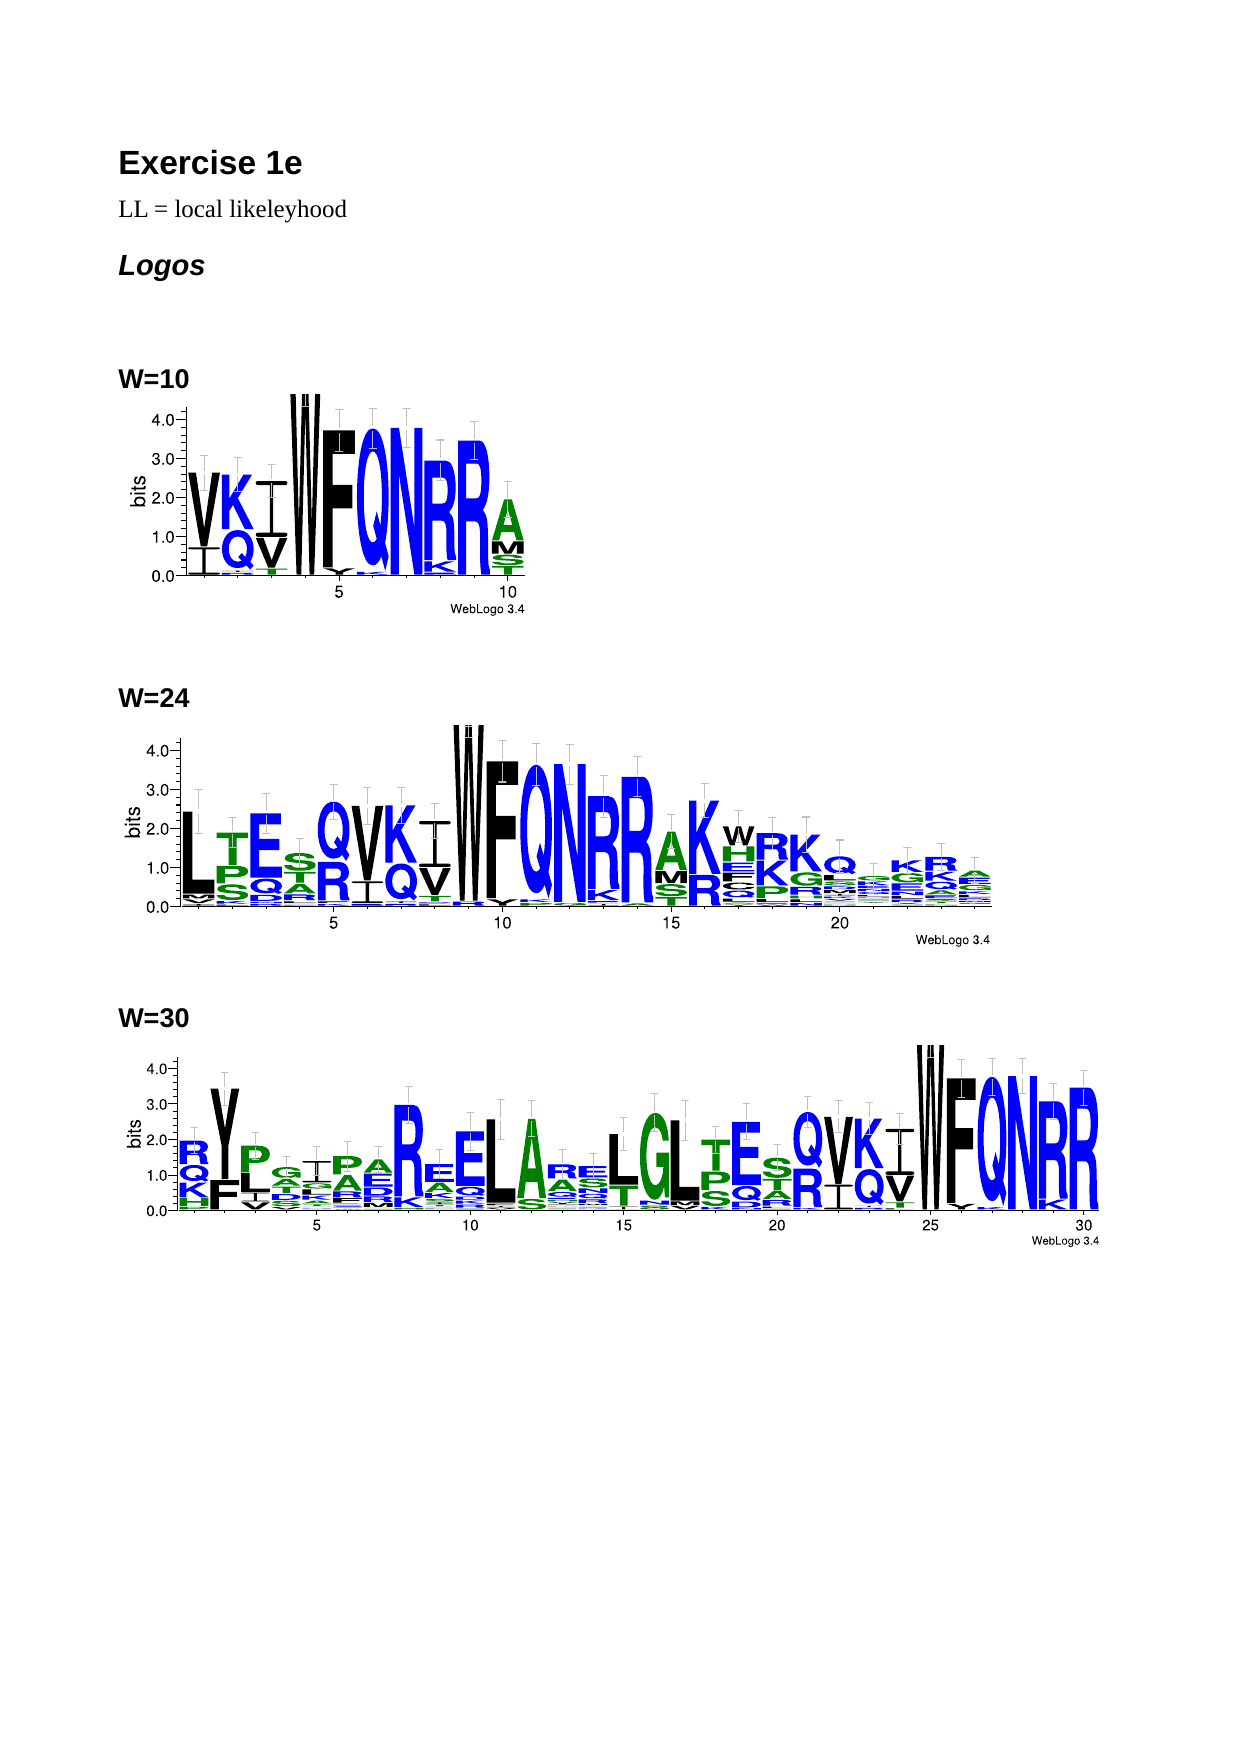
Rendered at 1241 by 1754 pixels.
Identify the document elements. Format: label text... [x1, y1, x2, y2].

subtitle W=24 [118, 682, 1122, 713]
subtitle Exercise 1e [118, 143, 1122, 182]
text LL = local likeleyhood [118, 194, 1122, 223]
subtitle W=30 [118, 1002, 1122, 1033]
subtitle Logos [118, 248, 1122, 282]
subtitle W=10 [118, 363, 1122, 394]
